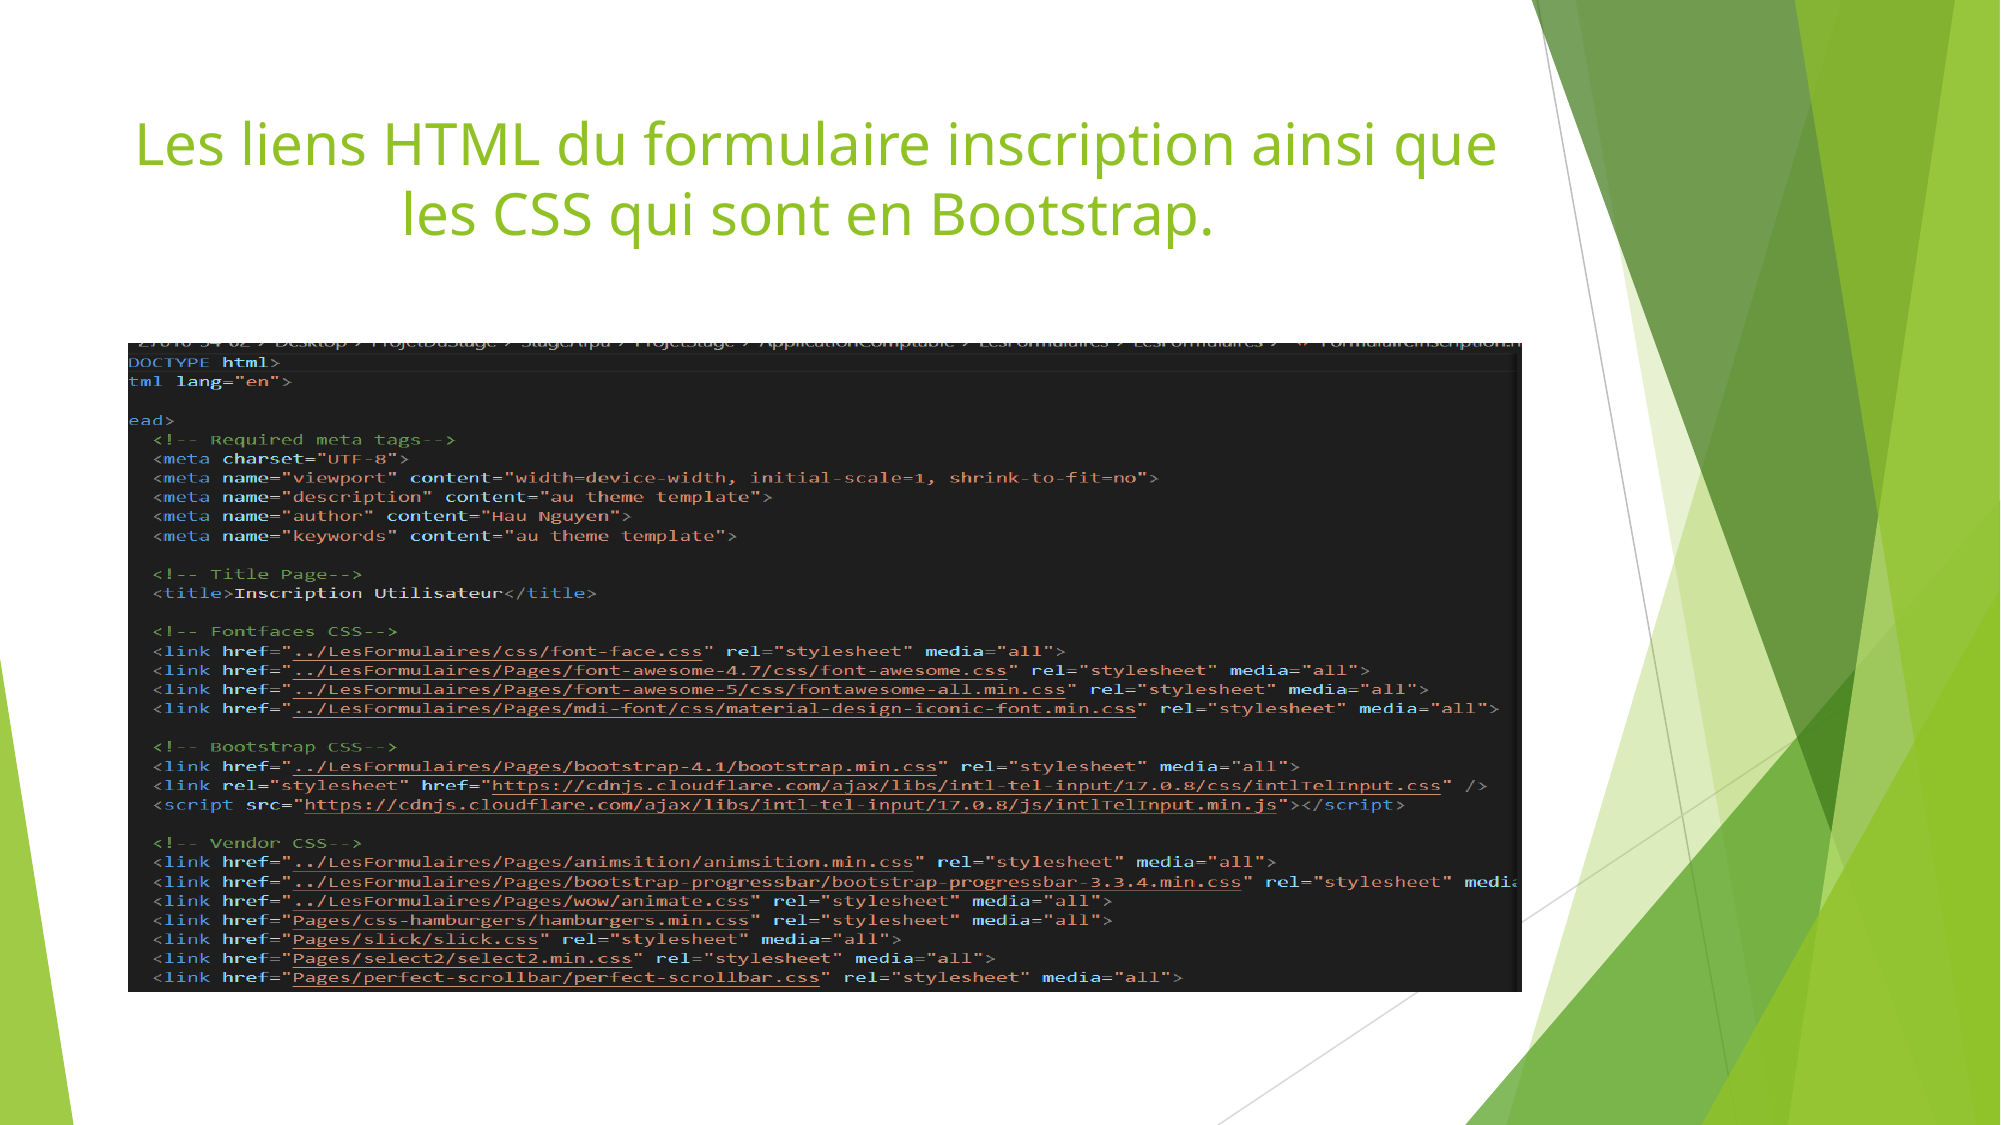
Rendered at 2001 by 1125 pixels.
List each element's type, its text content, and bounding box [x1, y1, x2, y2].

picture [128, 343, 1522, 992]
title Les liens HTML du formulaire inscription ainsi que les CSS qui sont en Bootstrap. [111, 99, 1522, 286]
